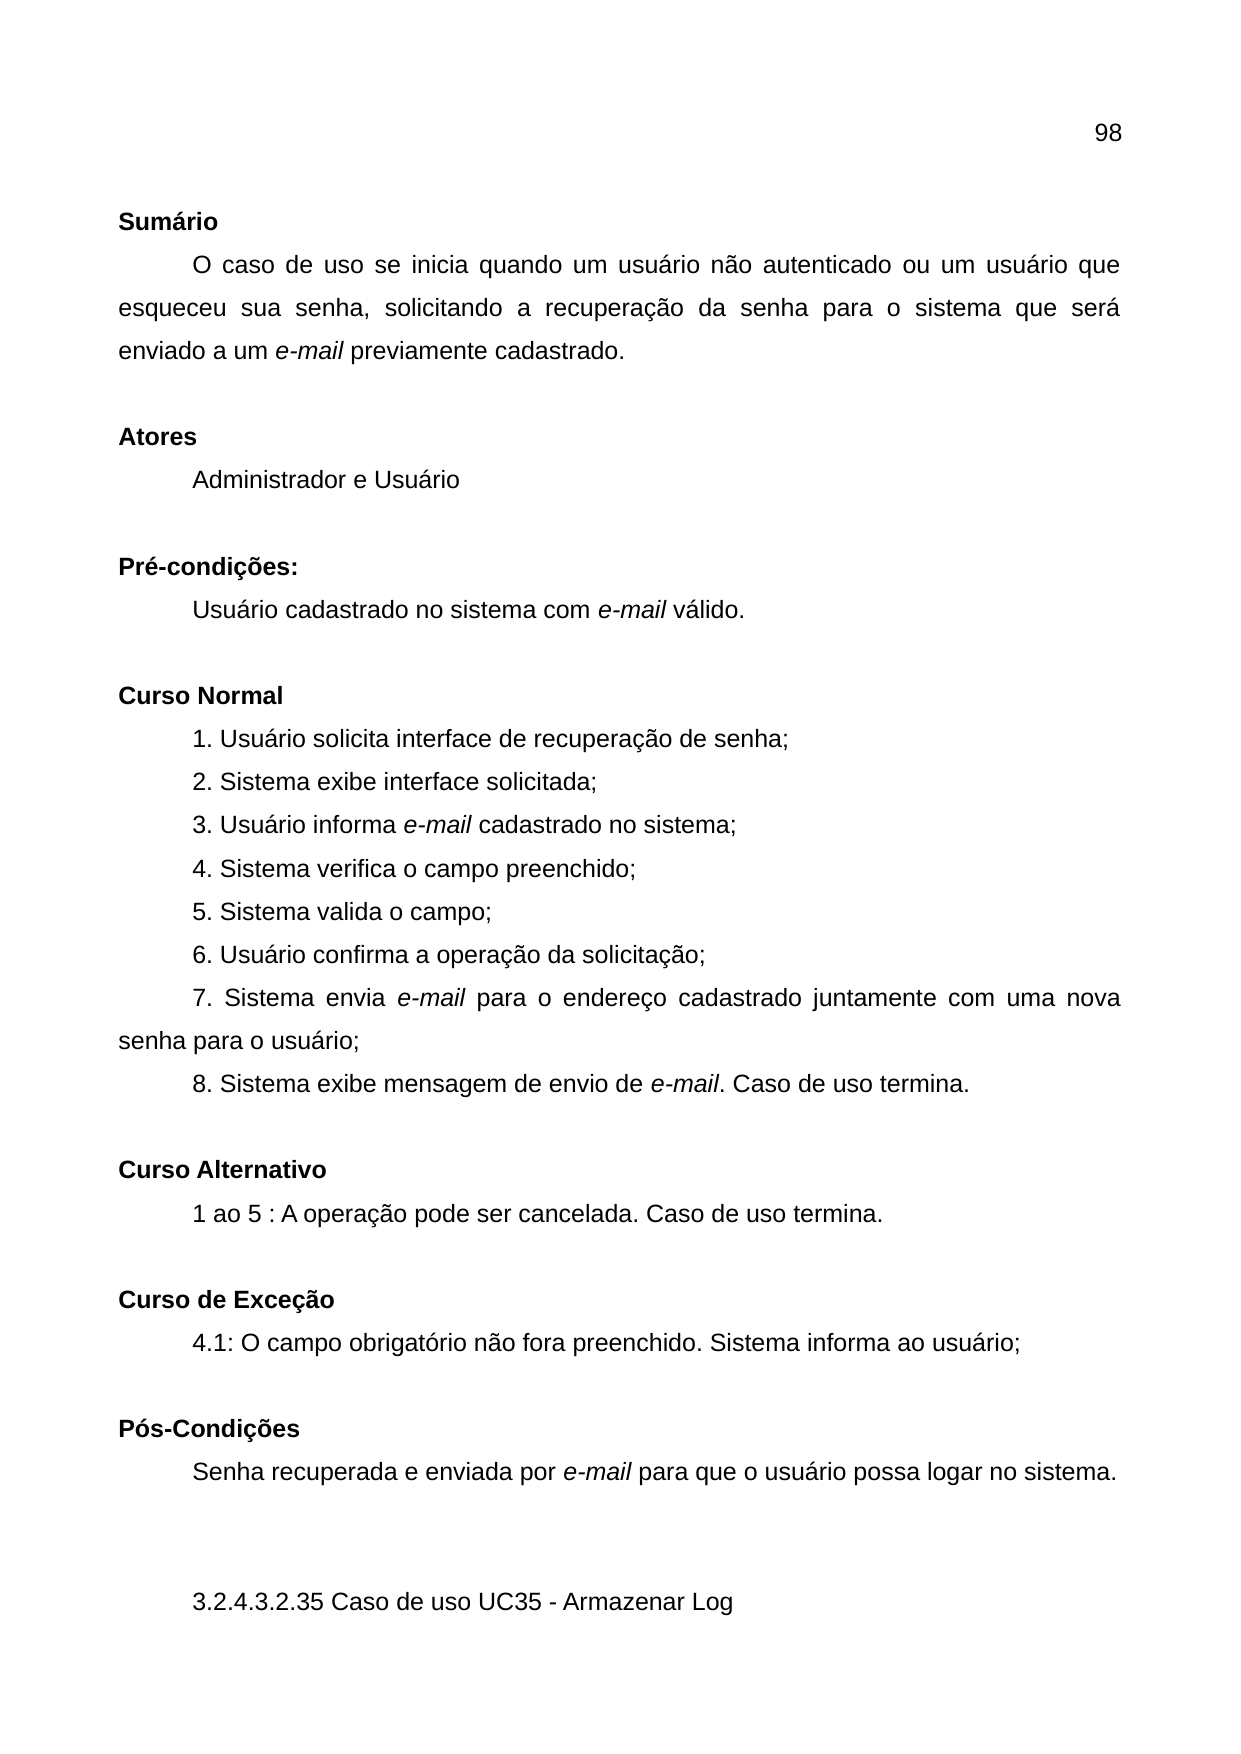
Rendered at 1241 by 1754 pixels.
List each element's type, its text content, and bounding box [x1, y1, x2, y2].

text 8. Sistema exibe mensagem de envio de e-mail. Caso de uso termina. [118, 1069, 1122, 1098]
text Curso de Exceção [118, 1285, 1122, 1313]
text 7. Sistema envia e-mail para o endereço cadastrado juntamente com uma nova senha para o usuário; [118, 983, 1122, 1055]
text Curso Alternativo [118, 1155, 1122, 1184]
text 3.2.4.3.2.35 Caso de uso UC35 - Armazenar Log [118, 1587, 1122, 1615]
text 1. Usuário solicita interface de recuperação de senha; [118, 724, 1122, 753]
text O caso de uso se inicia quando um usuário não autenticado ou um usuário que esqueceu sua senha, solicitando a recuperação da senha para o sistema que será enviado a um e-mail previamente cadastrado. [118, 250, 1122, 365]
text 4. Sistema verifica o campo preenchido; [118, 853, 1122, 882]
text Pré-condições: [118, 552, 1122, 580]
text Curso Normal [118, 681, 1122, 710]
text 2. Sistema exibe interface solicitada; [118, 767, 1122, 796]
text Senha recuperada e enviada por e-mail para que o usuário possa logar no sistema. [118, 1457, 1122, 1486]
text Usuário cadastrado no sistema com e-mail válido. [118, 595, 1122, 623]
text 3. Usuário informa e-mail cadastrado no sistema; [118, 810, 1122, 839]
text 6. Usuário confirma a operação da solicitação; [118, 940, 1122, 968]
text 1 ao 5 : A operação pode ser cancelada. Caso de uso termina. [118, 1198, 1122, 1227]
text Pós-Condições [118, 1414, 1122, 1443]
text 4.1: O campo obrigatório não fora preenchido. Sistema informa ao usuário; [118, 1328, 1122, 1357]
text 5. Sistema valida o campo; [118, 897, 1122, 925]
text Administrador e Usuário [118, 465, 1122, 494]
text Atores [118, 422, 1122, 451]
text Sumário [118, 207, 1122, 235]
